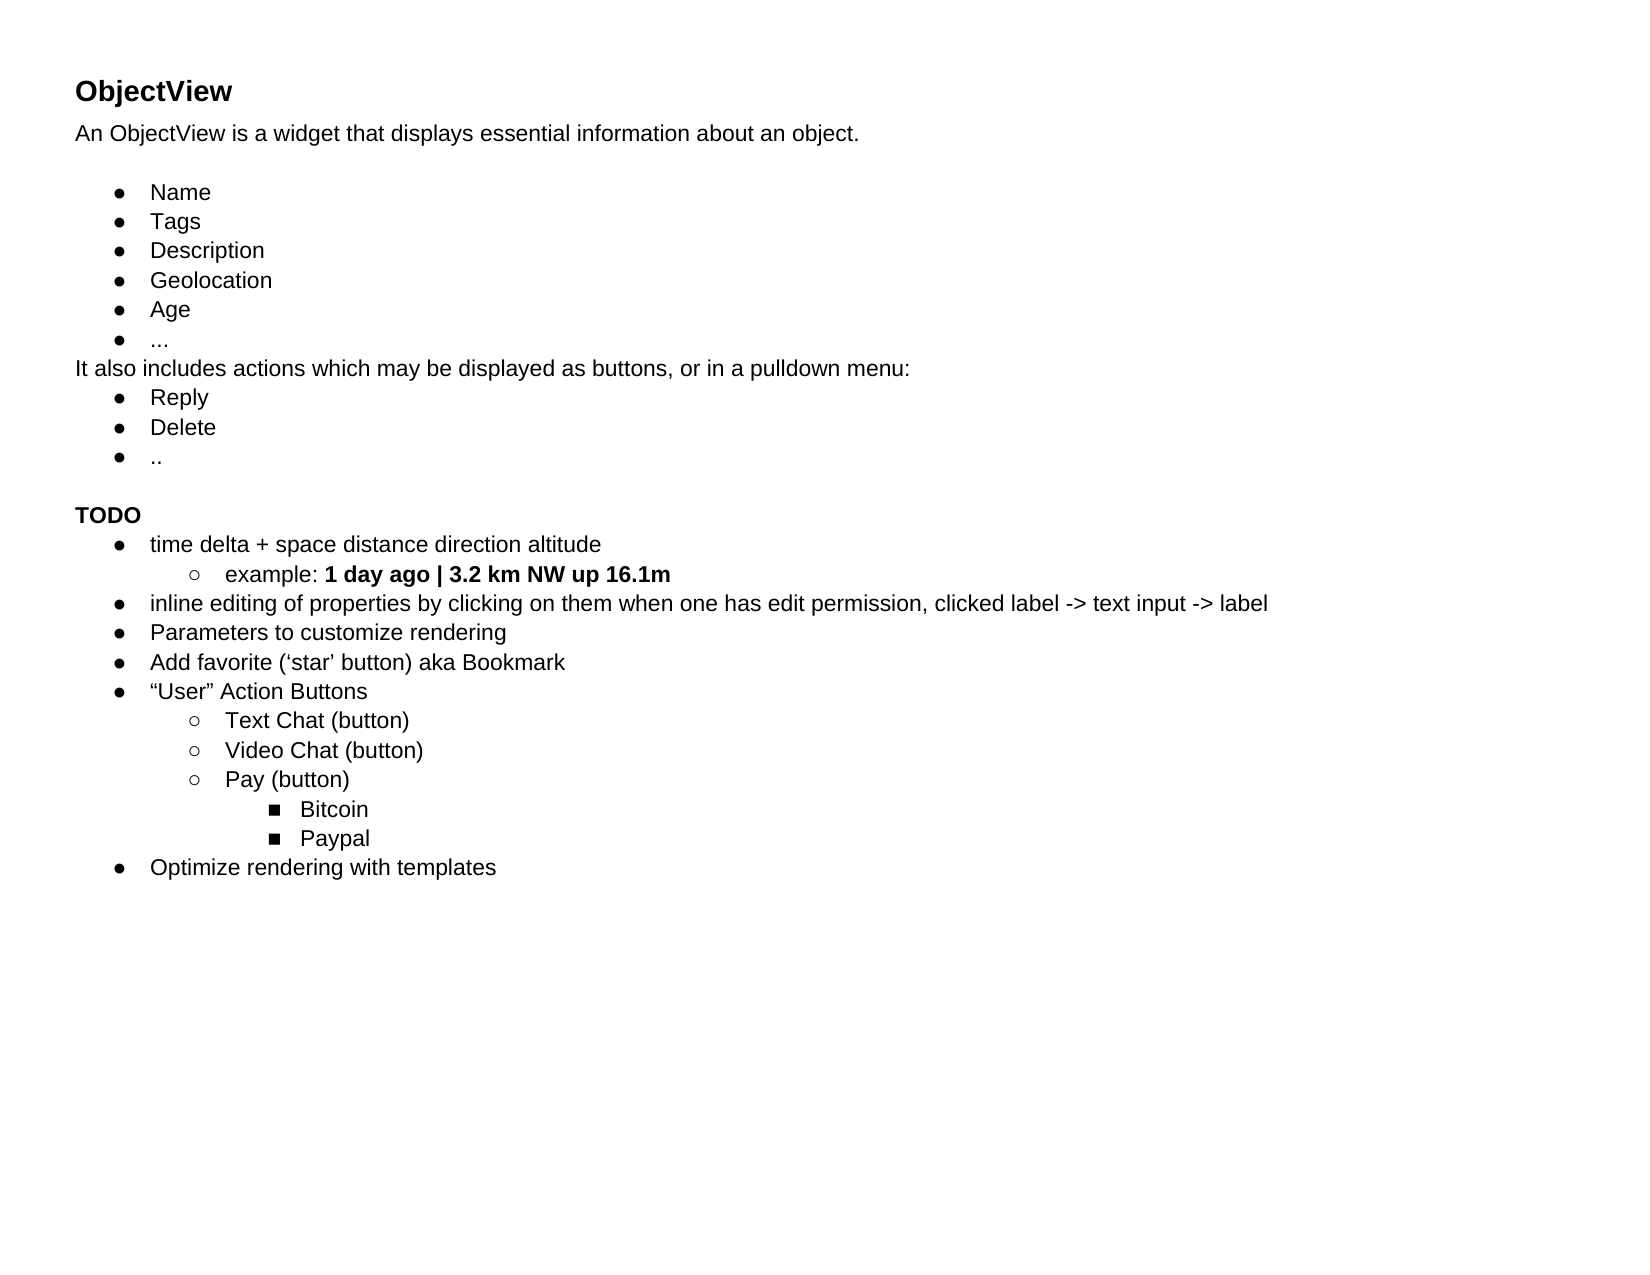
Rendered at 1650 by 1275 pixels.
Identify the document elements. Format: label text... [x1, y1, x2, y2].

text TODO [75, 503, 1462, 528]
list Geolocation [112, 268, 1462, 293]
list inline editing of properties by clicking on them when one has edit permission, clicked label -> text input -> label [112, 591, 1312, 616]
list Paypal [75, 826, 1462, 851]
text It also includes actions which may be displayed as buttons, or in a pulldown menu: [75, 356, 1462, 381]
list Add favorite (‘star’ button) aka Bookmark [112, 649, 1462, 675]
list Text Chat (button) [187, 708, 1462, 734]
list Delete [112, 414, 1462, 440]
list Optimize rendering with templates [112, 855, 1462, 881]
list Name [112, 179, 1462, 205]
text An ObjectView is a widget that displays essential information about an object. [75, 121, 1462, 146]
list example: 1 day ago | 3.2 km NW up 16.1m [187, 561, 1312, 587]
list .. [112, 444, 1462, 469]
subtitle ObjectView [75, 75, 1312, 108]
list Tags [112, 209, 1462, 234]
list time delta + space distance direction altitude [112, 532, 1312, 558]
list “User” Action Buttons [112, 679, 1462, 704]
list Reply [112, 385, 1462, 411]
list ... [112, 326, 1462, 352]
list Pay (button) [187, 767, 1462, 793]
list Bitcoin [75, 796, 1462, 822]
list Age [112, 297, 1462, 323]
list Video Chat (button) [187, 738, 1462, 763]
list Parameters to customize rendering [112, 620, 1462, 646]
list Description [112, 238, 1462, 264]
